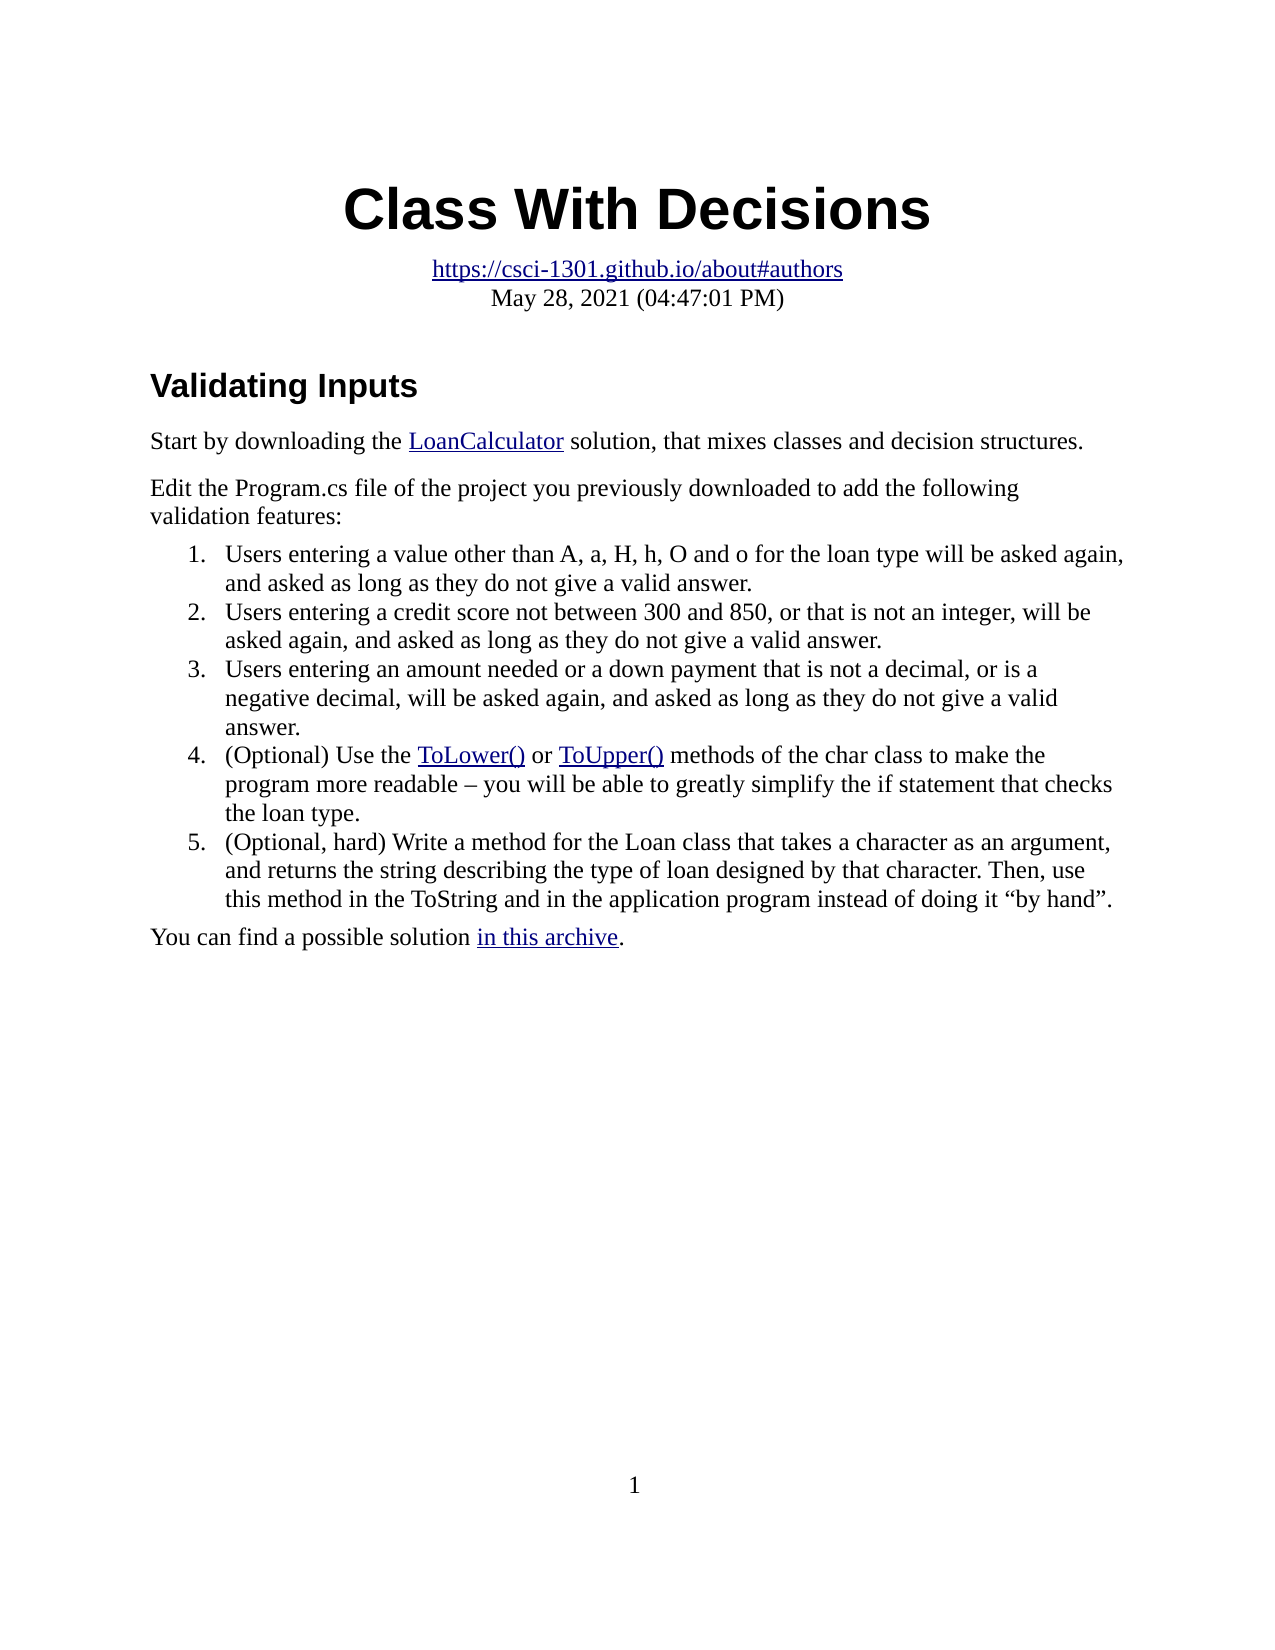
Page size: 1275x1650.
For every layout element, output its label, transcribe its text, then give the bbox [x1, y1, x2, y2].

subtitle Validating Inputs [150, 366, 1125, 404]
text https://csci-1301.github.io/about#authors [150, 254, 1125, 283]
title Class With Decisions [150, 175, 1125, 242]
list (Optional, hard) Write a method for the Loan class that takes a character as an argument, and returns the string describing the type of loan designed by that character. Then, use this method in the ToString and in the application program instead of doing it “by hand”. [187, 827, 1125, 913]
text May 28, 2021 (04:47:01 PM) [150, 283, 1125, 312]
list Users entering an amount needed or a down payment that is not a decimal, or is a negative decimal, will be asked again, and asked as long as they do not give a valid answer. [187, 654, 1125, 740]
list Users entering a credit score not between 300 and 850, or that is not an integer, will be asked again, and asked as long as they do not give a valid answer. [187, 597, 1125, 654]
list Users entering a value other than A, a, H, h, O and o for the loan type will be asked again, and asked as long as they do not give a valid answer. [187, 539, 1125, 597]
list (Optional) Use the ToLower() or ToUpper() methods of the char class to make the program more readable – you will be able to greatly simplify the if statement that checks the loan type. [187, 740, 1125, 827]
text Edit the Program.cs file of the project you previously downloaded to add the following validation features: [150, 473, 1125, 530]
text You can find a possible solution in this archive. [150, 922, 1125, 951]
text Start by downloading the LoanCalculator solution, that mixes classes and decision structures. [150, 426, 1125, 455]
